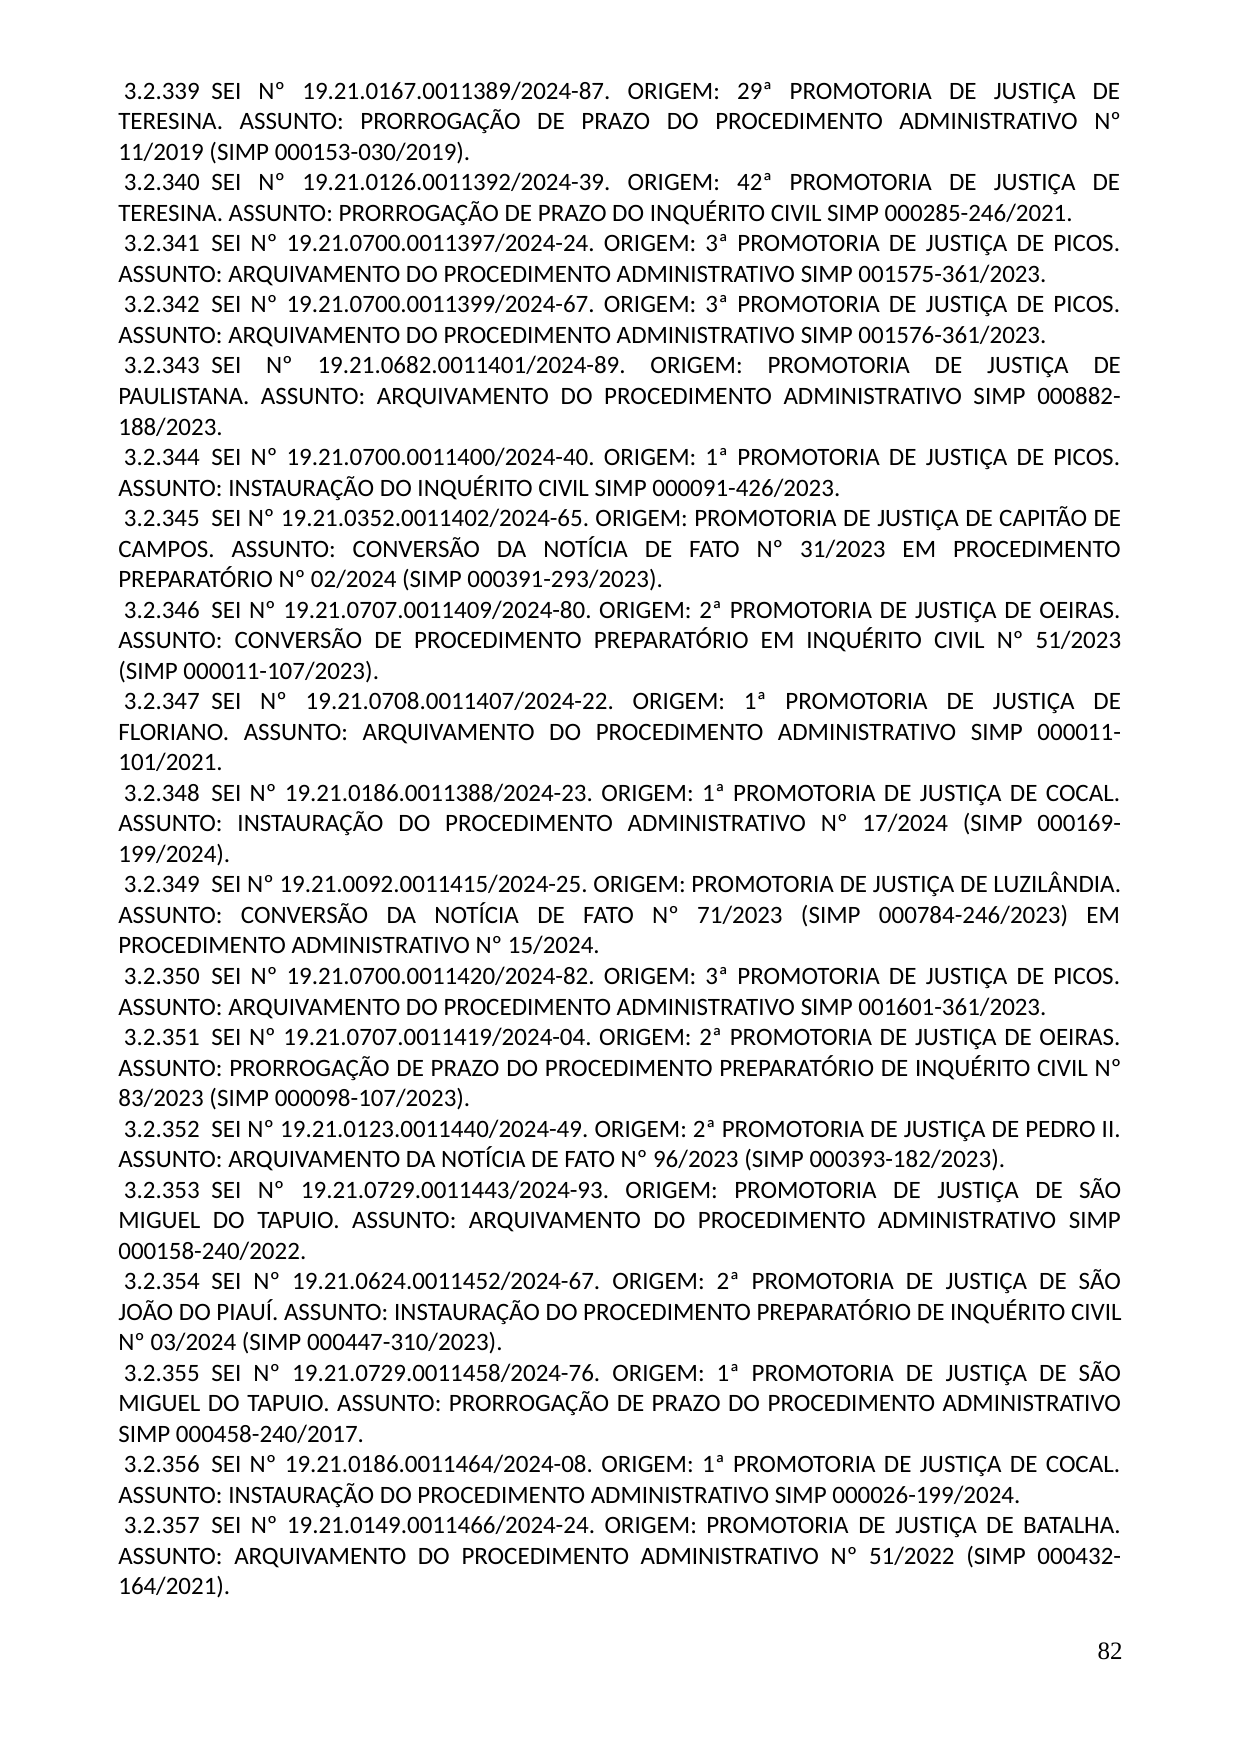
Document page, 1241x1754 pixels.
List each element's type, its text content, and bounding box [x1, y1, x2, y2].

list SEI Nº 19.21.0729.0011443/2024-93. ORIGEM: PROMOTORIA DE JUSTIÇA DE SÃO MIGUEL DO TAPUIO. ASSUNTO: ARQUIVAMENTO DO PROCEDIMENTO ADMINISTRATIVO SIMP 000158-240/2022. [118, 1174, 1122, 1265]
list SEI Nº 19.21.0707.0011419/2024-04. ORIGEM: 2ª PROMOTORIA DE JUSTIÇA DE OEIRAS. ASSUNTO: PRORROGAÇÃO DE PRAZO DO PROCEDIMENTO PREPARATÓRIO DE INQUÉRITO CIVIL Nº 83/2023 (SIMP 000098-107/2023). [118, 1021, 1122, 1113]
list SEI Nº 19.21.0682.0011401/2024-89. ORIGEM: PROMOTORIA DE JUSTIÇA DE PAULISTANA. ASSUNTO: ARQUIVAMENTO DO PROCEDIMENTO ADMINISTRATIVO SIMP 000882-188/2023. [118, 350, 1122, 441]
list SEI Nº 19.21.0126.0011392/2024-39. ORIGEM: 42ª PROMOTORIA DE JUSTIÇA DE TERESINA. ASSUNTO: PRORROGAÇÃO DE PRAZO DO INQUÉRITO CIVIL SIMP 000285-246/2021. [118, 167, 1122, 228]
list SEI Nº 19.21.0352.0011402/2024-65. ORIGEM: PROMOTORIA DE JUSTIÇA DE CAPITÃO DE CAMPOS. ASSUNTO: CONVERSÃO DA NOTÍCIA DE FATO Nº 31/2023 EM PROCEDIMENTO PREPARATÓRIO Nº 02/2024 (SIMP 000391-293/2023). [118, 502, 1122, 594]
list SEI Nº 19.21.0123.0011440/2024-49. ORIGEM: 2ª PROMOTORIA DE JUSTIÇA DE PEDRO II. ASSUNTO: ARQUIVAMENTO DA NOTÍCIA DE FATO Nº 96/2023 (SIMP 000393-182/2023). [118, 1113, 1122, 1174]
list SEI Nº 19.21.0729.0011458/2024-76. ORIGEM: 1ª PROMOTORIA DE JUSTIÇA DE SÃO MIGUEL DO TAPUIO. ASSUNTO: PRORROGAÇÃO DE PRAZO DO PROCEDIMENTO ADMINISTRATIVO SIMP 000458-240/2017. [118, 1357, 1122, 1448]
list SEI Nº 19.21.0092.0011415/2024-25. ORIGEM: PROMOTORIA DE JUSTIÇA DE LUZILÂNDIA. ASSUNTO: CONVERSÃO DA NOTÍCIA DE FATO Nº 71/2023 (SIMP 000784-246/2023) EM PROCEDIMENTO ADMINISTRATIVO Nº 15/2024. [118, 868, 1122, 960]
list SEI Nº 19.21.0708.0011407/2024-22. ORIGEM: 1ª PROMOTORIA DE JUSTIÇA DE FLORIANO. ASSUNTO: ARQUIVAMENTO DO PROCEDIMENTO ADMINISTRATIVO SIMP 000011-101/2021. [118, 685, 1122, 777]
list SEI Nº 19.21.0707.0011409/2024-80. ORIGEM: 2ª PROMOTORIA DE JUSTIÇA DE OEIRAS. ASSUNTO: CONVERSÃO DE PROCEDIMENTO PREPARATÓRIO EM INQUÉRITO CIVIL Nº 51/2023 (SIMP 000011-107/2023). [118, 594, 1122, 685]
list SEI Nº 19.21.0186.0011464/2024-08. ORIGEM: 1ª PROMOTORIA DE JUSTIÇA DE COCAL. ASSUNTO: INSTAURAÇÃO DO PROCEDIMENTO ADMINISTRATIVO SIMP 000026-199/2024. [118, 1448, 1122, 1509]
list SEI Nº 19.21.0186.0011388/2024-23. ORIGEM: 1ª PROMOTORIA DE JUSTIÇA DE COCAL. ASSUNTO: INSTAURAÇÃO DO PROCEDIMENTO ADMINISTRATIVO Nº 17/2024 (SIMP 000169-199/2024). [118, 777, 1122, 868]
list SEI Nº 19.21.0700.0011420/2024-82. ORIGEM: 3ª PROMOTORIA DE JUSTIÇA DE PICOS. ASSUNTO: ARQUIVAMENTO DO PROCEDIMENTO ADMINISTRATIVO SIMP 001601-361/2023. [118, 960, 1122, 1021]
list SEI Nº 19.21.0700.0011397/2024-24. ORIGEM: 3ª PROMOTORIA DE JUSTIÇA DE PICOS. ASSUNTO: ARQUIVAMENTO DO PROCEDIMENTO ADMINISTRATIVO SIMP 001575-361/2023. [118, 228, 1122, 289]
list SEI Nº 19.21.0624.0011452/2024-67. ORIGEM: 2ª PROMOTORIA DE JUSTIÇA DE SÃO JOÃO DO PIAUÍ. ASSUNTO: INSTAURAÇÃO DO PROCEDIMENTO PREPARATÓRIO DE INQUÉRITO CIVIL Nº 03/2024 (SIMP 000447-310/2023). [118, 1265, 1122, 1357]
list SEI Nº 19.21.0700.0011399/2024-67. ORIGEM: 3ª PROMOTORIA DE JUSTIÇA DE PICOS. ASSUNTO: ARQUIVAMENTO DO PROCEDIMENTO ADMINISTRATIVO SIMP 001576-361/2023. [118, 289, 1122, 350]
list SEI Nº 19.21.0149.0011466/2024-24. ORIGEM: PROMOTORIA DE JUSTIÇA DE BATALHA. ASSUNTO: ARQUIVAMENTO DO PROCEDIMENTO ADMINISTRATIVO Nº 51/2022 (SIMP 000432-164/2021). [118, 1509, 1122, 1601]
list SEI Nº 19.21.0700.0011400/2024-40. ORIGEM: 1ª PROMOTORIA DE JUSTIÇA DE PICOS. ASSUNTO: INSTAURAÇÃO DO INQUÉRITO CIVIL SIMP 000091-426/2023. [118, 441, 1122, 502]
list SEI Nº 19.21.0167.0011389/2024-87. ORIGEM: 29ª PROMOTORIA DE JUSTIÇA DE TERESINA. ASSUNTO: PRORROGAÇÃO DE PRAZO DO PROCEDIMENTO ADMINISTRATIVO Nº 11/2019 (SIMP 000153-030/2019). [118, 75, 1122, 167]
